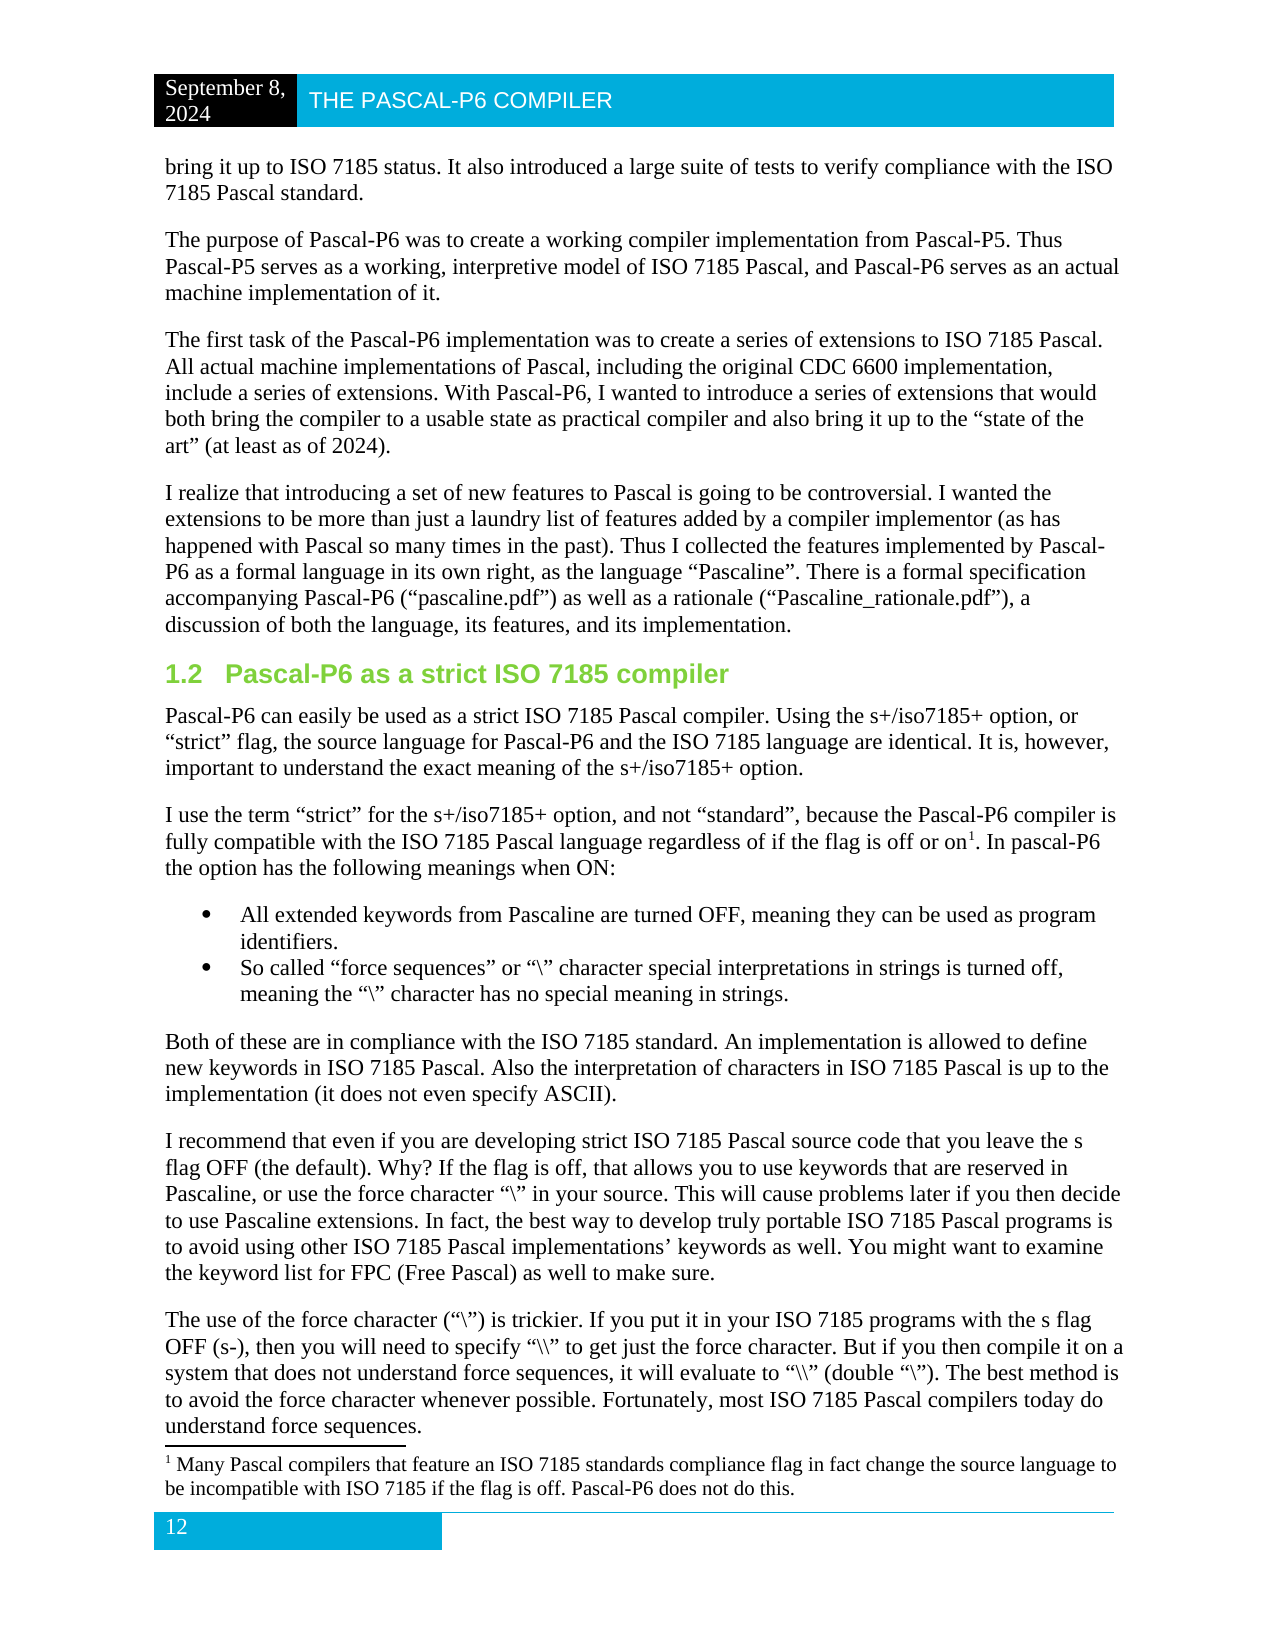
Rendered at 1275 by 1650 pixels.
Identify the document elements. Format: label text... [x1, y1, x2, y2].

list So called “force sequences” or “\” character special interpretations in strings is turned off, meaning the “\” character has no special meaning in strings. [202, 954, 1125, 1007]
text Pascal-P6 can easily be used as a strict ISO 7185 Pascal compiler. Using the s+/iso7185+ option, or “strict” flag, the source language for Pascal-P6 and the ISO 7185 language are identical. It is, however, important to understand the exact meaning of the s+/iso7185+ option. [165, 702, 1125, 781]
text The first task of the Pascal-P6 implementation was to create a series of extensions to ISO 7185 Pascal. All actual machine implementations of Pascal, including the original CDC 6600 implementation, include a series of extensions. With Pascal-P6, I wanted to introduce a series of extensions that would both bring the compiler to a usable state as practical compiler and also bring it up to the “state of the art” (at least as of 2024). [165, 326, 1125, 458]
text I realize that introducing a set of new features to Pascal is going to be controversial. I wanted the extensions to be more than just a laundry list of features added by a compiler implementor (as has happened with Pascal so many times in the past). Thus I collected the features implemented by Pascal-P6 as a formal language in its own right, as the language “Pascaline”. There is a formal specification accompanying Pascal-P6 (“pascaline.pdf”) as well as a rationale (“Pascaline_rationale.pdf”), a discussion of both the language, its features, and its implementation. [165, 479, 1125, 637]
text The purpose of Pascal-P6 was to create a working compiler implementation from Pascal-P5. Thus Pascal-P5 serves as a working, interpretive model of ISO 7185 Pascal, and Pascal-P6 serves as an actual machine implementation of it. [165, 226, 1125, 306]
text Both of these are in compliance with the ISO 7185 standard. An implementation is allowed to define new keywords in ISO 7185 Pascal. Also the interpretation of characters in ISO 7185 Pascal is up to the implementation (it does not even specify ASCII). [165, 1028, 1125, 1107]
text I recommend that even if you are developing strict ISO 7185 Pascal source code that you leave the s flag OFF (the default). Why? If the flag is off, that allows you to use keywords that are reserved in Pascaline, or use the force character “\” in your source. This will cause problems later if you then decide to use Pascaline extensions. In fact, the best way to develop truly portable ISO 7185 Pascal programs is to avoid using other ISO 7185 Pascal implementations’ keywords as well. You might want to examine the keyword list for FPC (Free Pascal) as well to make sure. [165, 1128, 1125, 1286]
text I use the term “strict” for the s+/iso7185+ option, and not “standard”, because the Pascal-P6 compiler is fully compatible with the ISO 7185 Pascal language regardless of if the flag is off or on. In pascal-P6 the option has the following meanings when ON: [165, 802, 1125, 881]
text bring it up to ISO 7185 status. It also introduced a large suite of tests to verify compliance with the ISO 7185 Pascal standard. [165, 153, 1125, 206]
text The use of the force character (“\”) is trickier. If you put it in your ISO 7185 programs with the s flag OFF (s-), then you will need to specify “\\” to get just the force character. But if you then compile it on a system that does not understand force sequences, it will evaluate to “\\” (double “\”). The best method is to avoid the force character whenever possible. Fortunately, most ISO 7185 Pascal compilers today do understand force sequences. [165, 1307, 1125, 1438]
subtitle Pascal-P6 as a strict ISO 7185 compiler [165, 658, 1125, 689]
text Many Pascal compilers that feature an ISO 7185 standards compliance flag in fact change the source language to be incompatible with ISO 7185 if the flag is off. Pascal-P6 does not do this. [165, 1452, 1125, 1500]
list All extended keywords from Pascaline are turned OFF, meaning they can be used as program identifiers. [202, 901, 1125, 954]
